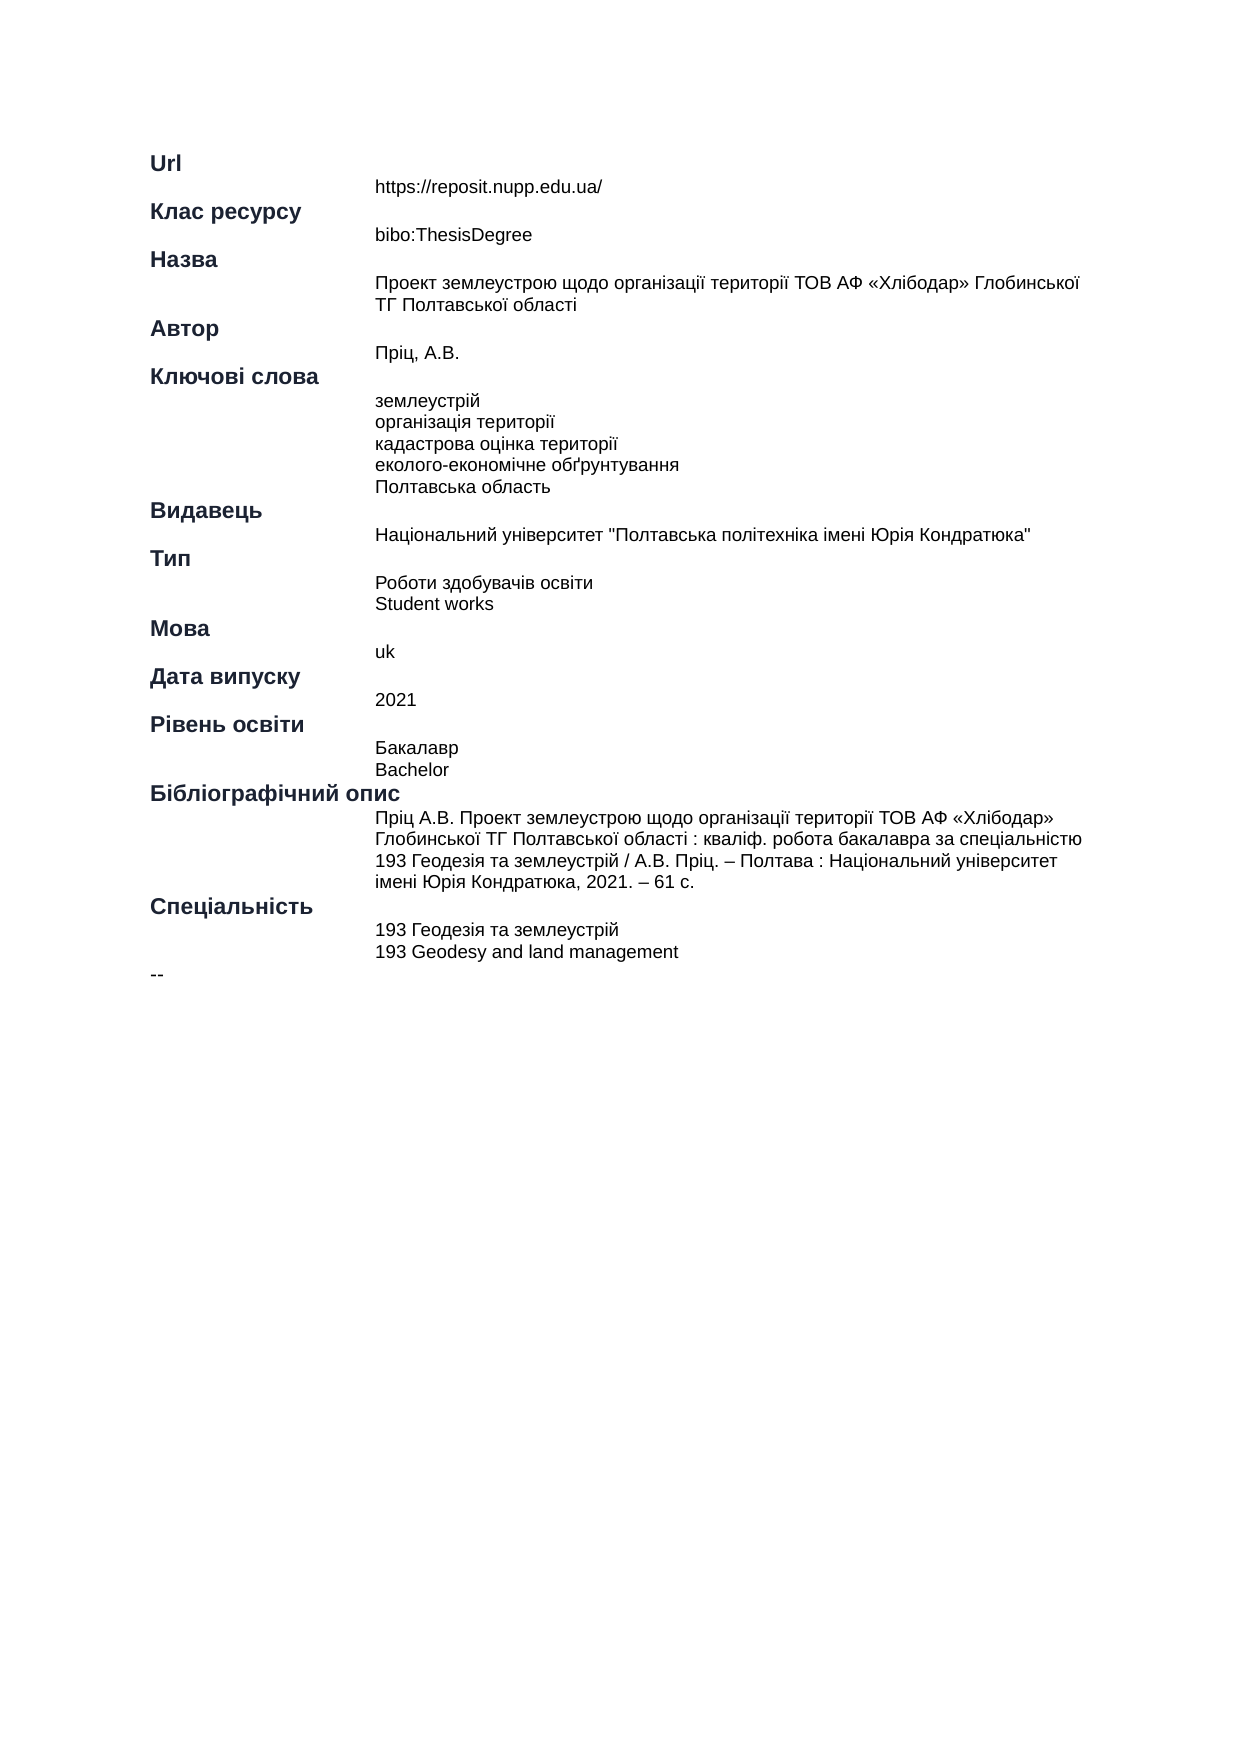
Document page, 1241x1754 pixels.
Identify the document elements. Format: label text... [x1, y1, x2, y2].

text Student works [375, 593, 1090, 615]
text Видавець [150, 497, 1090, 524]
text кадастрова оцінка території [375, 433, 1090, 454]
text uk [375, 641, 1090, 663]
text Назва [150, 246, 1090, 272]
text організація території [375, 411, 1090, 433]
text Тип [150, 545, 1090, 572]
text 193 Geodesy and land management [375, 941, 1090, 962]
text землеустрій [375, 389, 1090, 411]
text 193 Геодезія та землеустрій [375, 919, 1090, 941]
text Пріц, А.В. [375, 342, 1090, 363]
text Ключові слова [150, 363, 1090, 389]
text bibo:ThesisDegree [375, 224, 1090, 246]
text еколого-економічне обґрунтування [375, 454, 1090, 476]
text 2021 [375, 689, 1090, 711]
text Національний університет "Полтавська політехніка імені Юрія Кондратюка" [375, 524, 1090, 545]
text Бібліографічний опис [150, 780, 1090, 806]
text Полтавська область [375, 476, 1090, 497]
text Дата випуску [150, 663, 1090, 689]
text Бакалавр [375, 737, 1090, 758]
text Мова [150, 615, 1090, 641]
text https://reposit.nupp.edu.ua/ [375, 176, 1090, 198]
text Проект землеустрою щодо організації території ТОВ АФ «Хлібодар» Глобинської ТГ Полтавської області [375, 272, 1090, 315]
text Автор [150, 315, 1090, 342]
text Пріц А.В. Проект землеустрою щодо організації території ТОВ АФ «Хлібодар» Глобинської ТГ Полтавської області : кваліф. робота бакалавра за спеціальністю 193 Геодезія та землеустрій / А.В. Пріц. – Полтава : Національний університет імені Юрія Кондратюка, 2021. – 61 с. [375, 806, 1090, 893]
text Рівень освіти [150, 711, 1090, 737]
text Клас ресурсу [150, 198, 1090, 224]
text Роботи здобувачів освіти [375, 572, 1090, 593]
text -- [150, 962, 1090, 986]
text Url [150, 150, 1090, 176]
text Bachelor [375, 758, 1090, 780]
text Спеціальність [150, 893, 1090, 919]
